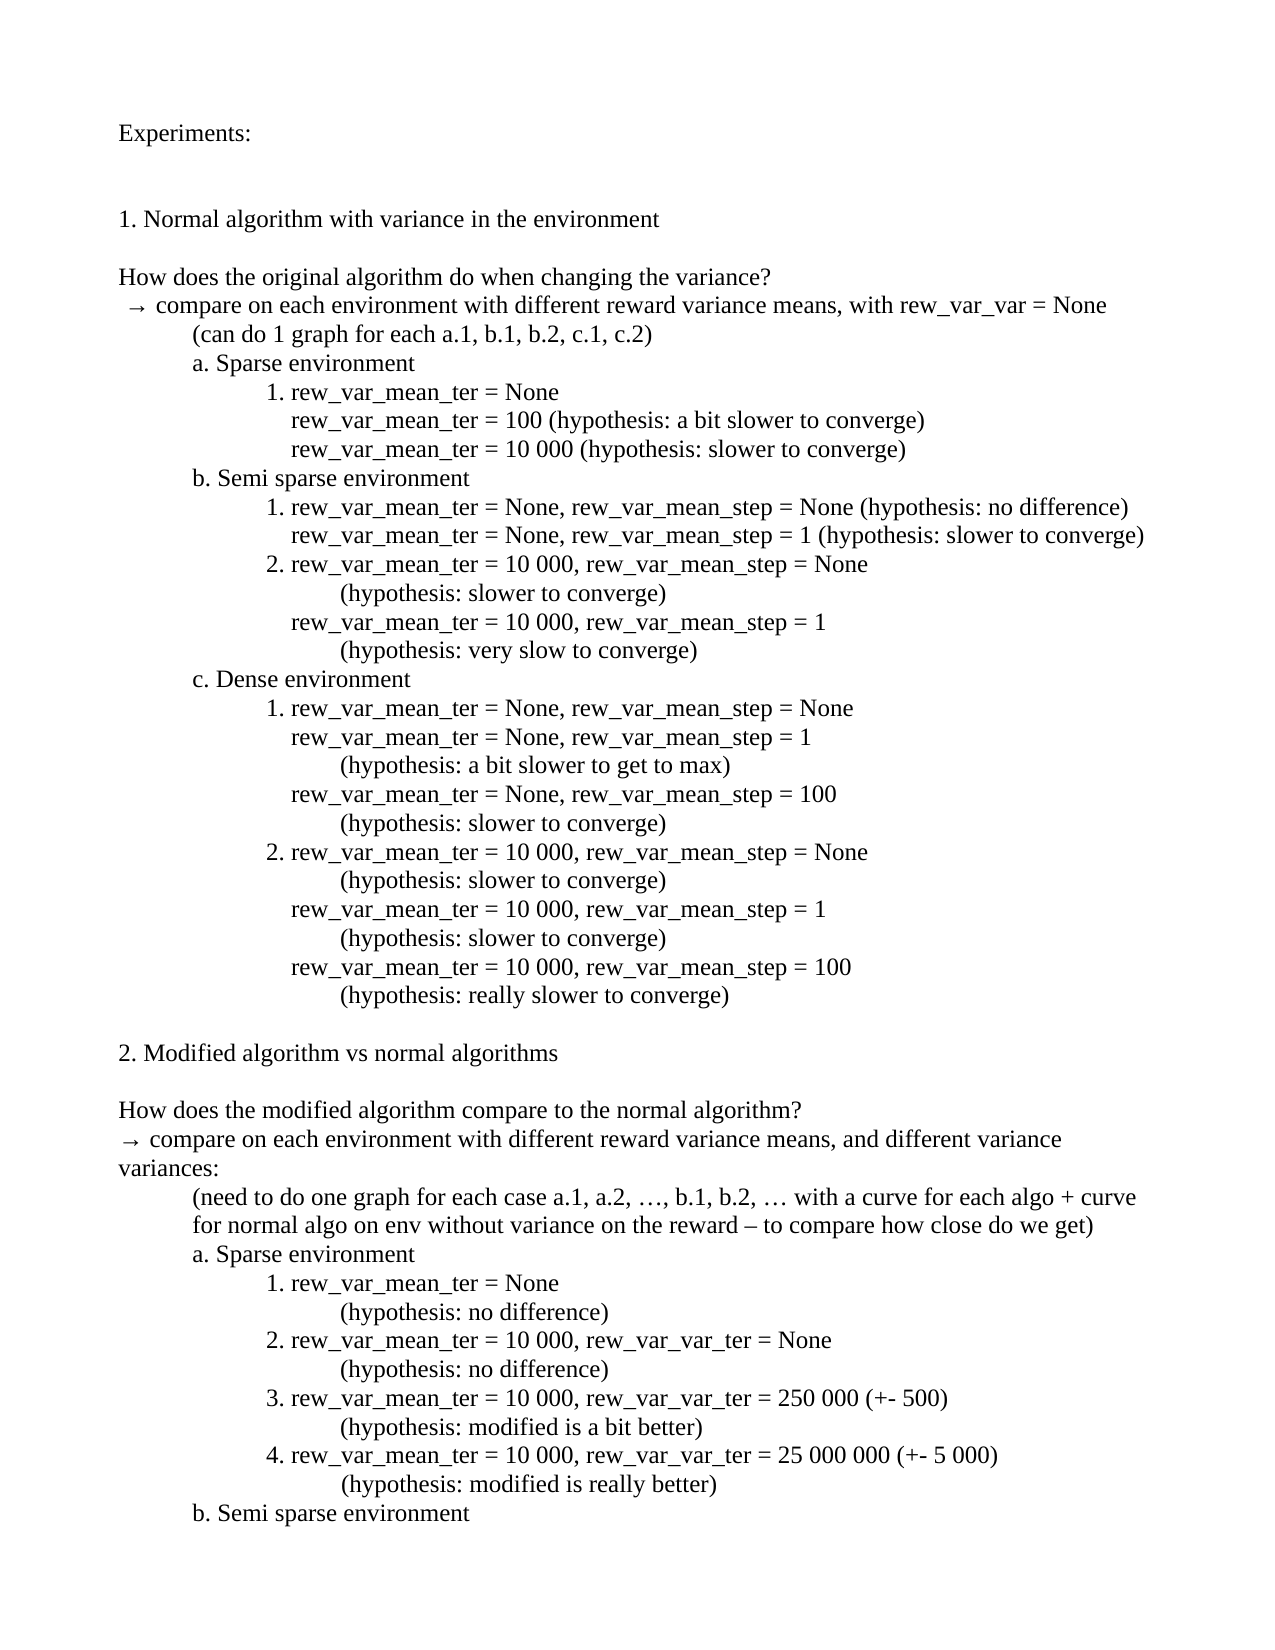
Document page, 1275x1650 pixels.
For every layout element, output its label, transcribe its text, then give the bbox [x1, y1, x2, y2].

text rew_var_mean_ter = 10 000 (hypothesis: slower to converge) [118, 434, 1157, 463]
text How does the modified algorithm compare to the normal algorithm? [118, 1096, 1157, 1124]
text (hypothesis: very slow to converge) [118, 636, 1157, 664]
text (need to do one graph for each case a.1, a.2, …, b.1, b.2, … with a curve for each algo + curve for normal algo on env without variance on the reward – to compare how close do we get) [118, 1182, 1157, 1239]
text (hypothesis: no difference) [118, 1297, 1157, 1326]
text (hypothesis: a bit slower to get to max) [118, 751, 1157, 779]
text 2. rew_var_mean_ter = 10 000, rew_var_mean_step = None [118, 837, 1157, 866]
text How does the original algorithm do when changing the variance? [118, 262, 1157, 291]
text 1. rew_var_mean_ter = None, rew_var_mean_step = None (hypothesis: no difference) [118, 492, 1157, 521]
text c. Dense environment [118, 664, 1157, 693]
text → compare on each environment with different reward variance means, with rew_var_var = None (can do 1 graph for each a.1, b.1, b.2, c.1, c.2) [118, 291, 1157, 348]
text rew_var_mean_ter = None, rew_var_mean_step = 100 [118, 779, 1157, 808]
text 2. Modified algorithm vs normal algorithms [118, 1038, 1157, 1067]
text rew_var_mean_ter = 10 000, rew_var_mean_step = 100 [118, 952, 1157, 981]
text a. Sparse environment 1. rew_var_mean_ter = None rew_var_mean_ter = 100 (hypothesis: a bit slower to converge) [118, 348, 1157, 434]
text Experiments: [118, 118, 1157, 147]
text 1. Normal algorithm with variance in the environment [118, 204, 1157, 233]
text b. Semi sparse environment [118, 463, 1157, 492]
text 2. rew_var_mean_ter = 10 000, rew_var_var_ter = None [118, 1326, 1157, 1354]
text b. Semi sparse environment [118, 1498, 1157, 1527]
text rew_var_mean_ter = None, rew_var_mean_step = 1 (hypothesis: slower to converge) 2. rew_var_mean_ter = 10 000, rew_var_mean_step = None (hypothesis: slower to converge) [118, 521, 1157, 607]
text (hypothesis: no difference) 3. rew_var_mean_ter = 10 000, rew_var_var_ter = 250 000 (+- 500) (hypothesis: modified is a bit better) [118, 1354, 1157, 1441]
text rew_var_mean_ter = 10 000, rew_var_mean_step = 1 [118, 607, 1157, 636]
text a. Sparse environment [118, 1239, 1157, 1268]
text 1. rew_var_mean_ter = None, rew_var_mean_step = None [118, 693, 1157, 722]
text 4. rew_var_mean_ter = 10 000, rew_var_var_ter = 25 000 000 (+- 5 000) (hypothesis: modified is really better) [118, 1441, 1157, 1498]
text → compare on each environment with different reward variance means, and different variance variances: [118, 1124, 1157, 1182]
text rew_var_mean_ter = None, rew_var_mean_step = 1 [118, 722, 1157, 751]
text (hypothesis: slower to converge) [118, 808, 1157, 837]
text (hypothesis: slower to converge) [118, 866, 1157, 894]
text (hypothesis: really slower to converge) [118, 981, 1157, 1009]
text (hypothesis: slower to converge) [118, 923, 1157, 952]
text rew_var_mean_ter = 10 000, rew_var_mean_step = 1 [118, 894, 1157, 923]
text 1. rew_var_mean_ter = None [118, 1268, 1157, 1297]
